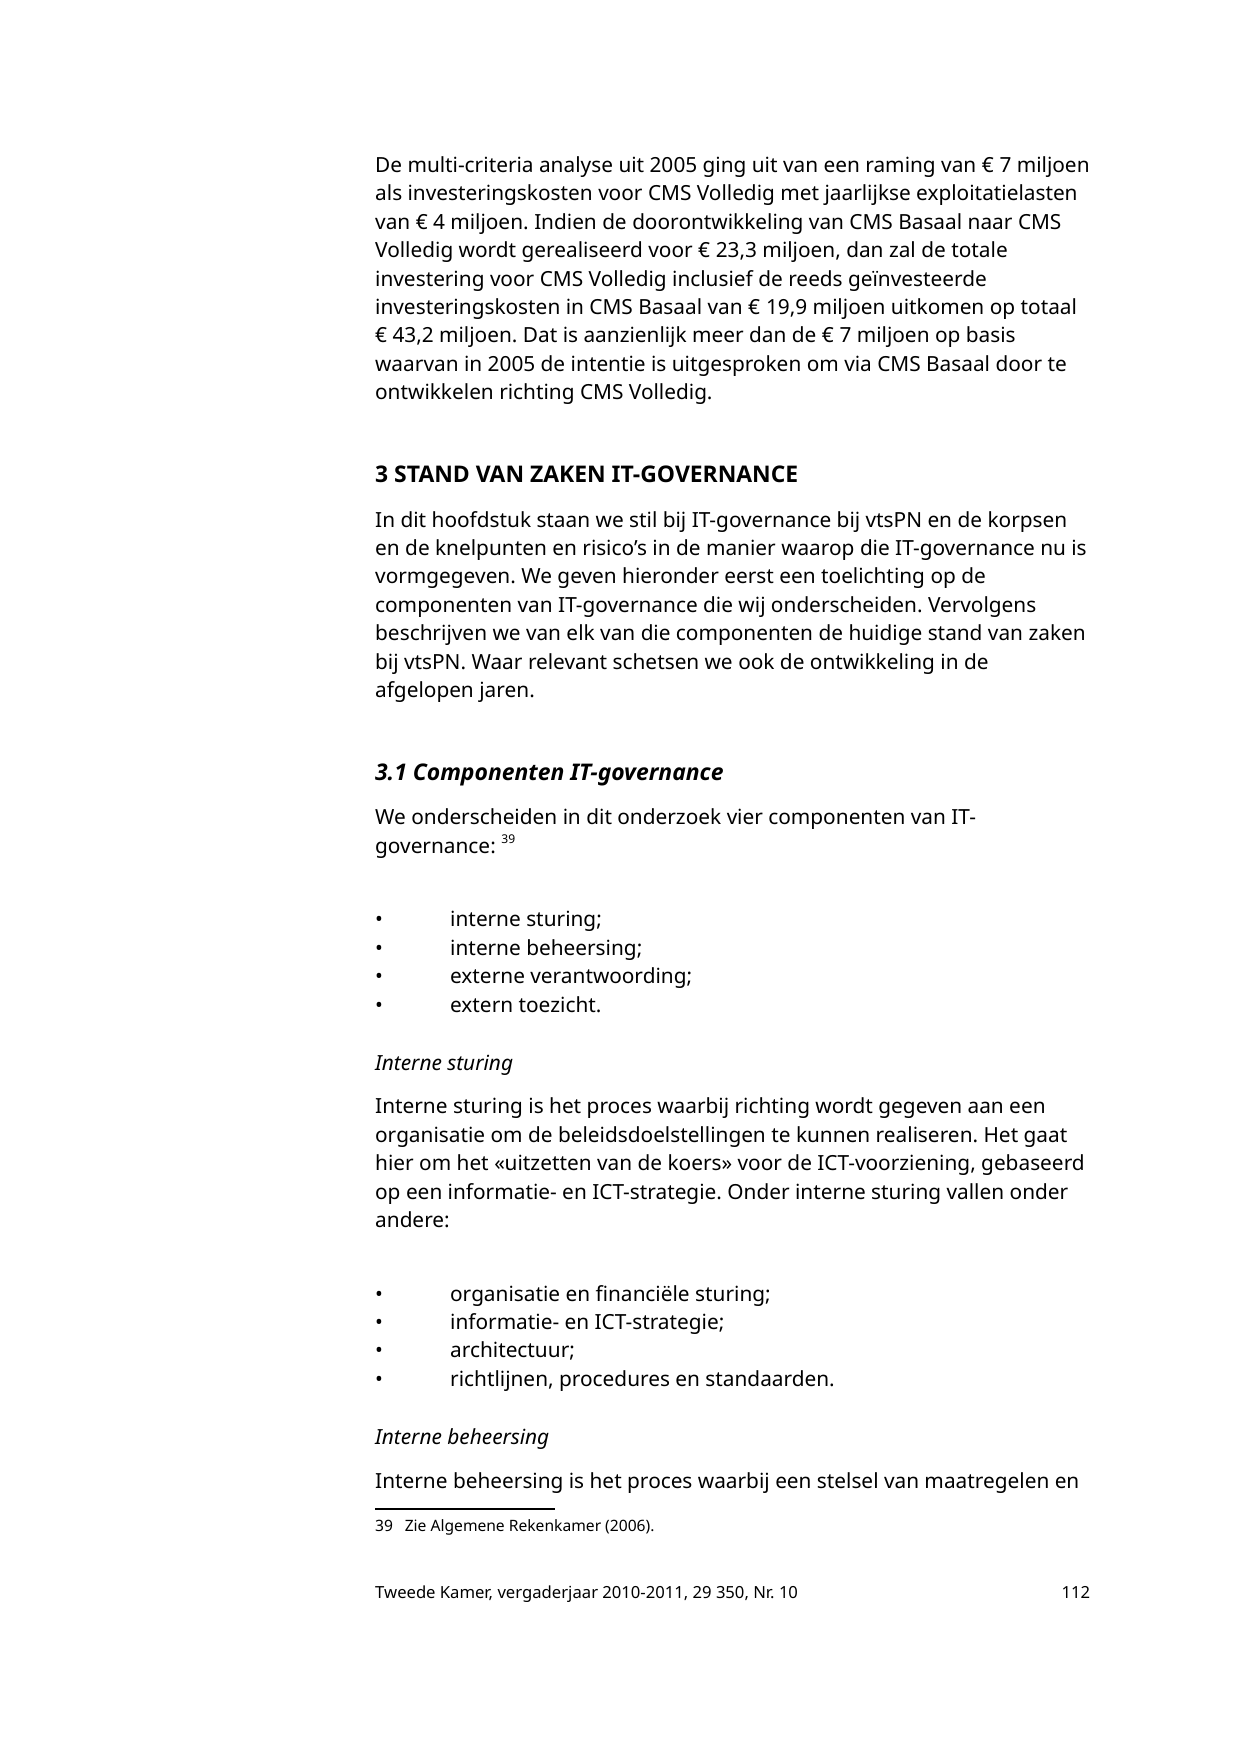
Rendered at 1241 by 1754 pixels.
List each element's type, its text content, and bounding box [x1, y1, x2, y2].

text De multi-criteria analyse uit 2005 ging uit van een raming van € 7 miljoen als investeringskosten voor CMS Volledig met jaarlijkse exploitatielasten van € 4 miljoen. Indien de doorontwikkeling van CMS Basaal naar CMS Volledig wordt gerealiseerd voor € 23,3 miljoen, dan zal de totale investering voor CMS Volledig inclusief de reeds geïnvesteerde investeringskosten in CMS Basaal van € 19,9 miljoen uitkomen op totaal € 43,2 miljoen. Dat is aanzienlijk meer dan de € 7 miljoen op basis waarvan in 2005 de intentie is uitgesproken om via CMS Basaal door te ontwikkelen richting CMS Volledig. [375, 150, 1090, 406]
list organisatie en financiële sturing; [375, 1279, 1090, 1307]
list externe verantwoording; [375, 961, 1090, 990]
list interne beheersing; [375, 933, 1090, 961]
text Zie Algemene Rekenkamer (2006). [375, 1508, 1090, 1536]
text Interne beheersing [375, 1422, 1090, 1451]
list richtlijnen, procedures en standaarden. [375, 1364, 1090, 1392]
list interne sturing; [375, 904, 1090, 933]
text Interne sturing [375, 1048, 1090, 1077]
text Interne sturing is het proces waarbij richting wordt gegeven aan een organisatie om de beleidsdoelstellingen te kunnen realiseren. Het gaat hier om het «uitzetten van de koers» voor de ICT-voorziening, gebaseerd op een informatie- en ICT-strategie. Onder interne sturing vallen onder andere: [375, 1092, 1090, 1234]
text Interne beheersing is het proces waarbij een stelsel van maatregelen en [375, 1466, 1090, 1494]
text We onderscheiden in dit onderzoek vier componenten van IT-governance: [375, 802, 1090, 859]
list architectuur; [375, 1336, 1090, 1364]
subtitle 3 STAND VAN ZAKEN IT-GOVERNANCE [375, 458, 1090, 490]
list extern toezicht. [375, 990, 1090, 1018]
text In dit hoofdstuk staan we stil bij IT-governance bij vtsPN en de korpsen en de knelpunten en risico’s in de manier waarop die IT-governance nu is vormgegeven. We geven hieronder eerst een toelichting op de componenten van IT-governance die wij onderscheiden. Vervolgens beschrijven we van elk van die componenten de huidige stand van zaken bij vtsPN. Waar relevant schetsen we ook de ontwikkeling in de afgelopen jaren. [375, 505, 1090, 704]
list informatie- en ICT-strategie; [375, 1307, 1090, 1336]
subtitle 3.1 Componenten IT-governance [375, 756, 1090, 787]
